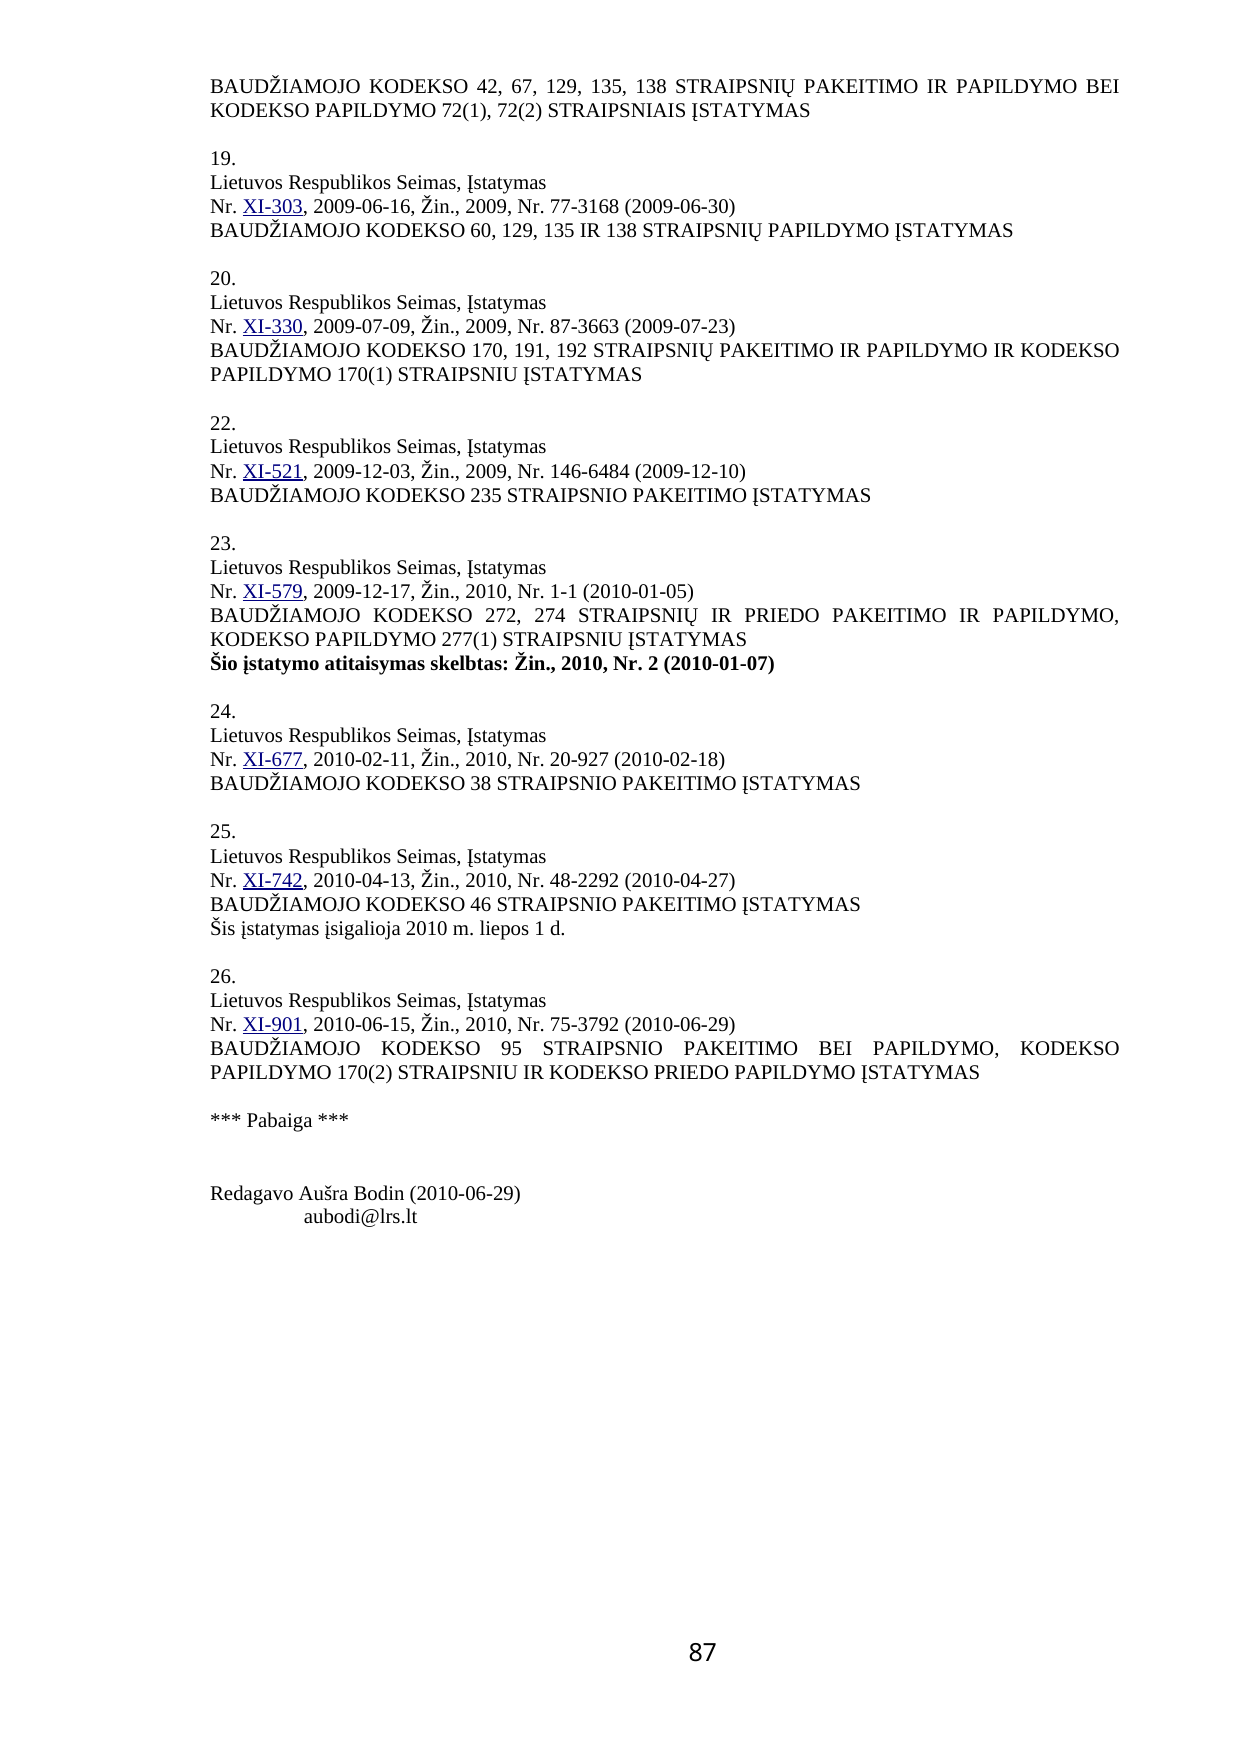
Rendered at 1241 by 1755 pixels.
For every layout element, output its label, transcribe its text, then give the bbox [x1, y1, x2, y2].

text Lietuvos Respublikos Seimas, Įstatymas [210, 843, 1120, 868]
text 25. [210, 819, 1120, 843]
text BAUDŽIAMOJO KODEKSO 272, 274 STRAIPSNIŲ IR PRIEDO PAKEITIMO IR PAPILDYMO, KODEKSO PAPILDYMO 277(1) STRAIPSNIU ĮSTATYMAS [210, 603, 1120, 651]
text Nr. XI-742, 2010-04-13, Žin., 2010, Nr. 48-2292 (2010-04-27) [210, 868, 1120, 892]
text BAUDŽIAMOJO KODEKSO 42, 67, 129, 135, 138 STRAIPSNIŲ PAKEITIMO IR PAPILDYMO BEI KODEKSO PAPILDYMO 72(1), 72(2) STRAIPSNIAIS ĮSTATYMAS [210, 73, 1120, 122]
text 20. [210, 266, 1120, 290]
text Nr. XI-521, 2009-12-03, Žin., 2009, Nr. 146-6484 (2009-12-10) [210, 458, 1120, 483]
text BAUDŽIAMOJO KODEKSO 38 STRAIPSNIO PAKEITIMO ĮSTATYMAS [210, 771, 1120, 795]
text Redagavo Aušra Bodin (2010-06-29) [210, 1180, 1120, 1204]
text Lietuvos Respublikos Seimas, Įstatymas [210, 290, 1120, 314]
text Nr. XI-579, 2009-12-17, Žin., 2010, Nr. 1-1 (2010-01-05) [210, 579, 1120, 603]
text aubodi@lrs.lt [210, 1204, 1120, 1228]
text Nr. XI-677, 2010-02-11, Žin., 2010, Nr. 20-927 (2010-02-18) [210, 747, 1120, 771]
text 26. [210, 964, 1120, 988]
text BAUDŽIAMOJO KODEKSO 60, 129, 135 IR 138 STRAIPSNIŲ PAPILDYMO ĮSTATYMAS [210, 218, 1120, 242]
text Lietuvos Respublikos Seimas, Įstatymas [210, 723, 1120, 747]
text Nr. XI-330, 2009-07-09, Žin., 2009, Nr. 87-3663 (2009-07-23) [210, 314, 1120, 338]
text BAUDŽIAMOJO KODEKSO 235 STRAIPSNIO PAKEITIMO ĮSTATYMAS [210, 483, 1120, 507]
text 22. [210, 410, 1120, 434]
text BAUDŽIAMOJO KODEKSO 95 STRAIPSNIO PAKEITIMO BEI PAPILDYMO, KODEKSO PAPILDYMO 170(2) STRAIPSNIU IR KODEKSO PRIEDO PAPILDYMO ĮSTATYMAS [210, 1036, 1120, 1084]
text Nr. XI-303, 2009-06-16, Žin., 2009, Nr. 77-3168 (2009-06-30) [210, 194, 1120, 218]
text BAUDŽIAMOJO KODEKSO 46 STRAIPSNIO PAKEITIMO ĮSTATYMAS [210, 892, 1120, 916]
text *** Pabaiga *** [210, 1108, 1120, 1132]
text Lietuvos Respublikos Seimas, Įstatymas [210, 555, 1120, 579]
text Nr. XI-901, 2010-06-15, Žin., 2010, Nr. 75-3792 (2010-06-29) [210, 1012, 1120, 1036]
text 24. [210, 699, 1120, 723]
text Lietuvos Respublikos Seimas, Įstatymas [210, 988, 1120, 1012]
text Lietuvos Respublikos Seimas, Įstatymas [210, 434, 1120, 458]
text 19. [210, 146, 1120, 170]
text Šis įstatymas įsigalioja 2010 m. liepos 1 d. [210, 916, 1120, 940]
text 23. [210, 531, 1120, 555]
text BAUDŽIAMOJO KODEKSO 170, 191, 192 STRAIPSNIŲ PAKEITIMO IR PAPILDYMO IR KODEKSO PAPILDYMO 170(1) STRAIPSNIU ĮSTATYMAS [210, 338, 1120, 386]
text Šio įstatymo atitaisymas skelbtas: Žin., 2010, Nr. 2 (2010-01-07) [210, 651, 1120, 675]
text Lietuvos Respublikos Seimas, Įstatymas [210, 170, 1120, 194]
